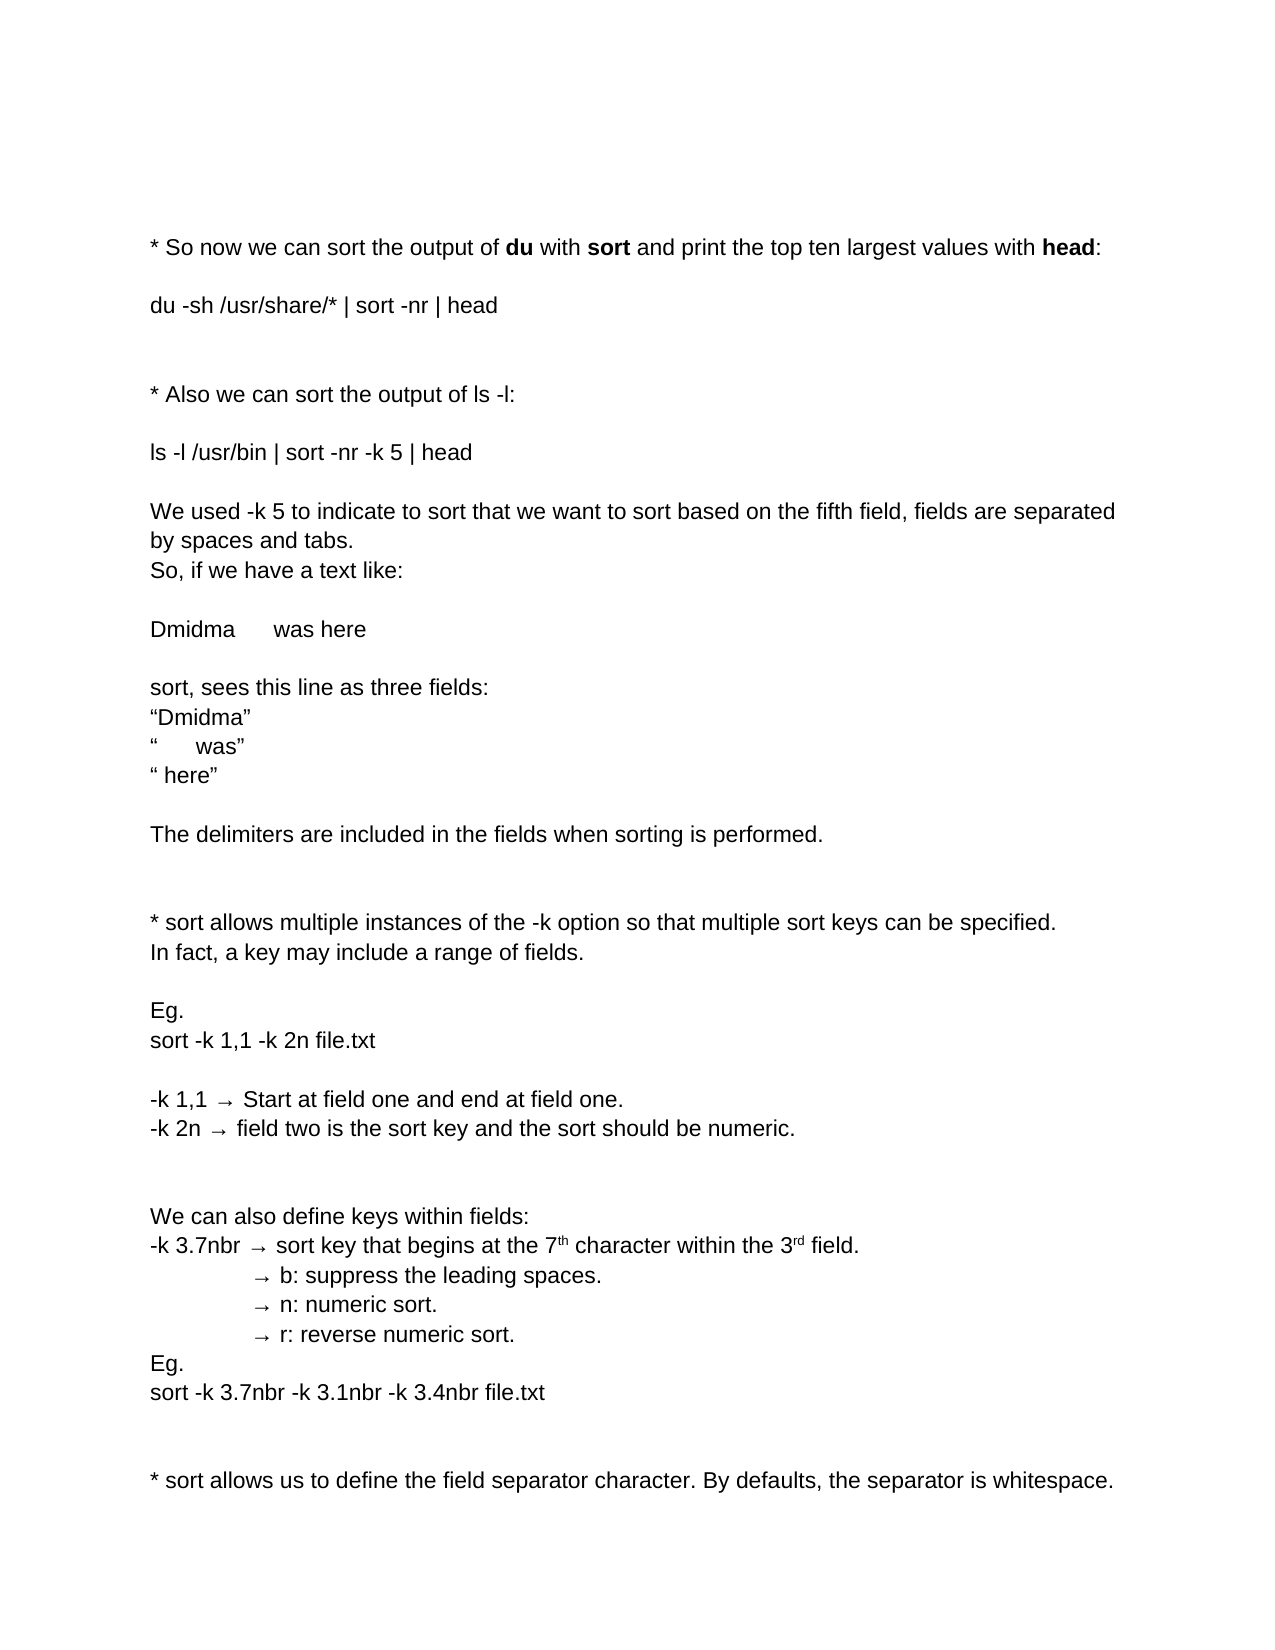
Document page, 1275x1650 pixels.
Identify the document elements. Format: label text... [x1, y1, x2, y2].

text sort -k 3.7nbr -k 3.1nbr -k 3.4nbr file.txt [150, 1380, 1125, 1406]
text sort, sees this line as three fields: [150, 675, 1125, 701]
text Eg. [150, 998, 1125, 1024]
text -k 1,1 → Start at field one and end at field one. [150, 1086, 1125, 1112]
text -k 2n → field two is the sort key and the sort should be numeric. [150, 1116, 1125, 1141]
text So, if we have a text like: [150, 558, 1125, 583]
text “ was” [150, 734, 1125, 759]
text We can also define keys within fields: [150, 1204, 1125, 1229]
text Dmidma was here [150, 616, 1125, 642]
text → n: numeric sort. [150, 1292, 1125, 1318]
text * sort allows multiple instances of the -k option so that multiple sort keys can be specified. [150, 910, 1125, 936]
text “ here” [150, 763, 1125, 789]
text → r: reverse numeric sort. [150, 1321, 1125, 1347]
text -k 3.7nbr → sort key that begins at the 7th character within the 3rd field. [150, 1233, 1125, 1259]
text * sort allows us to define the field separator character. By defaults, the separator is whitespace. [150, 1468, 1125, 1494]
text Eg. [150, 1351, 1125, 1376]
text In fact, a key may include a range of fields. [150, 939, 1125, 965]
text The delimiters are included in the fields when sorting is performed. [150, 822, 1125, 848]
text * So now we can sort the output of du with sort and print the top ten largest values with head: [150, 234, 1125, 260]
text * Also we can sort the output of ls -l: [150, 381, 1125, 407]
text du -sh /usr/share/* | sort -nr | head [150, 293, 1125, 319]
text “Dmidma” [150, 704, 1125, 730]
text ls -l /usr/bin | sort -nr -k 5 | head [150, 440, 1125, 466]
text sort -k 1,1 -k 2n file.txt [150, 1028, 1125, 1053]
text We used -k 5 to indicate to sort that we want to sort based on the fifth field, fields are separated by spaces and tabs. [150, 499, 1125, 554]
text → b: suppress the leading spaces. [150, 1263, 1125, 1288]
